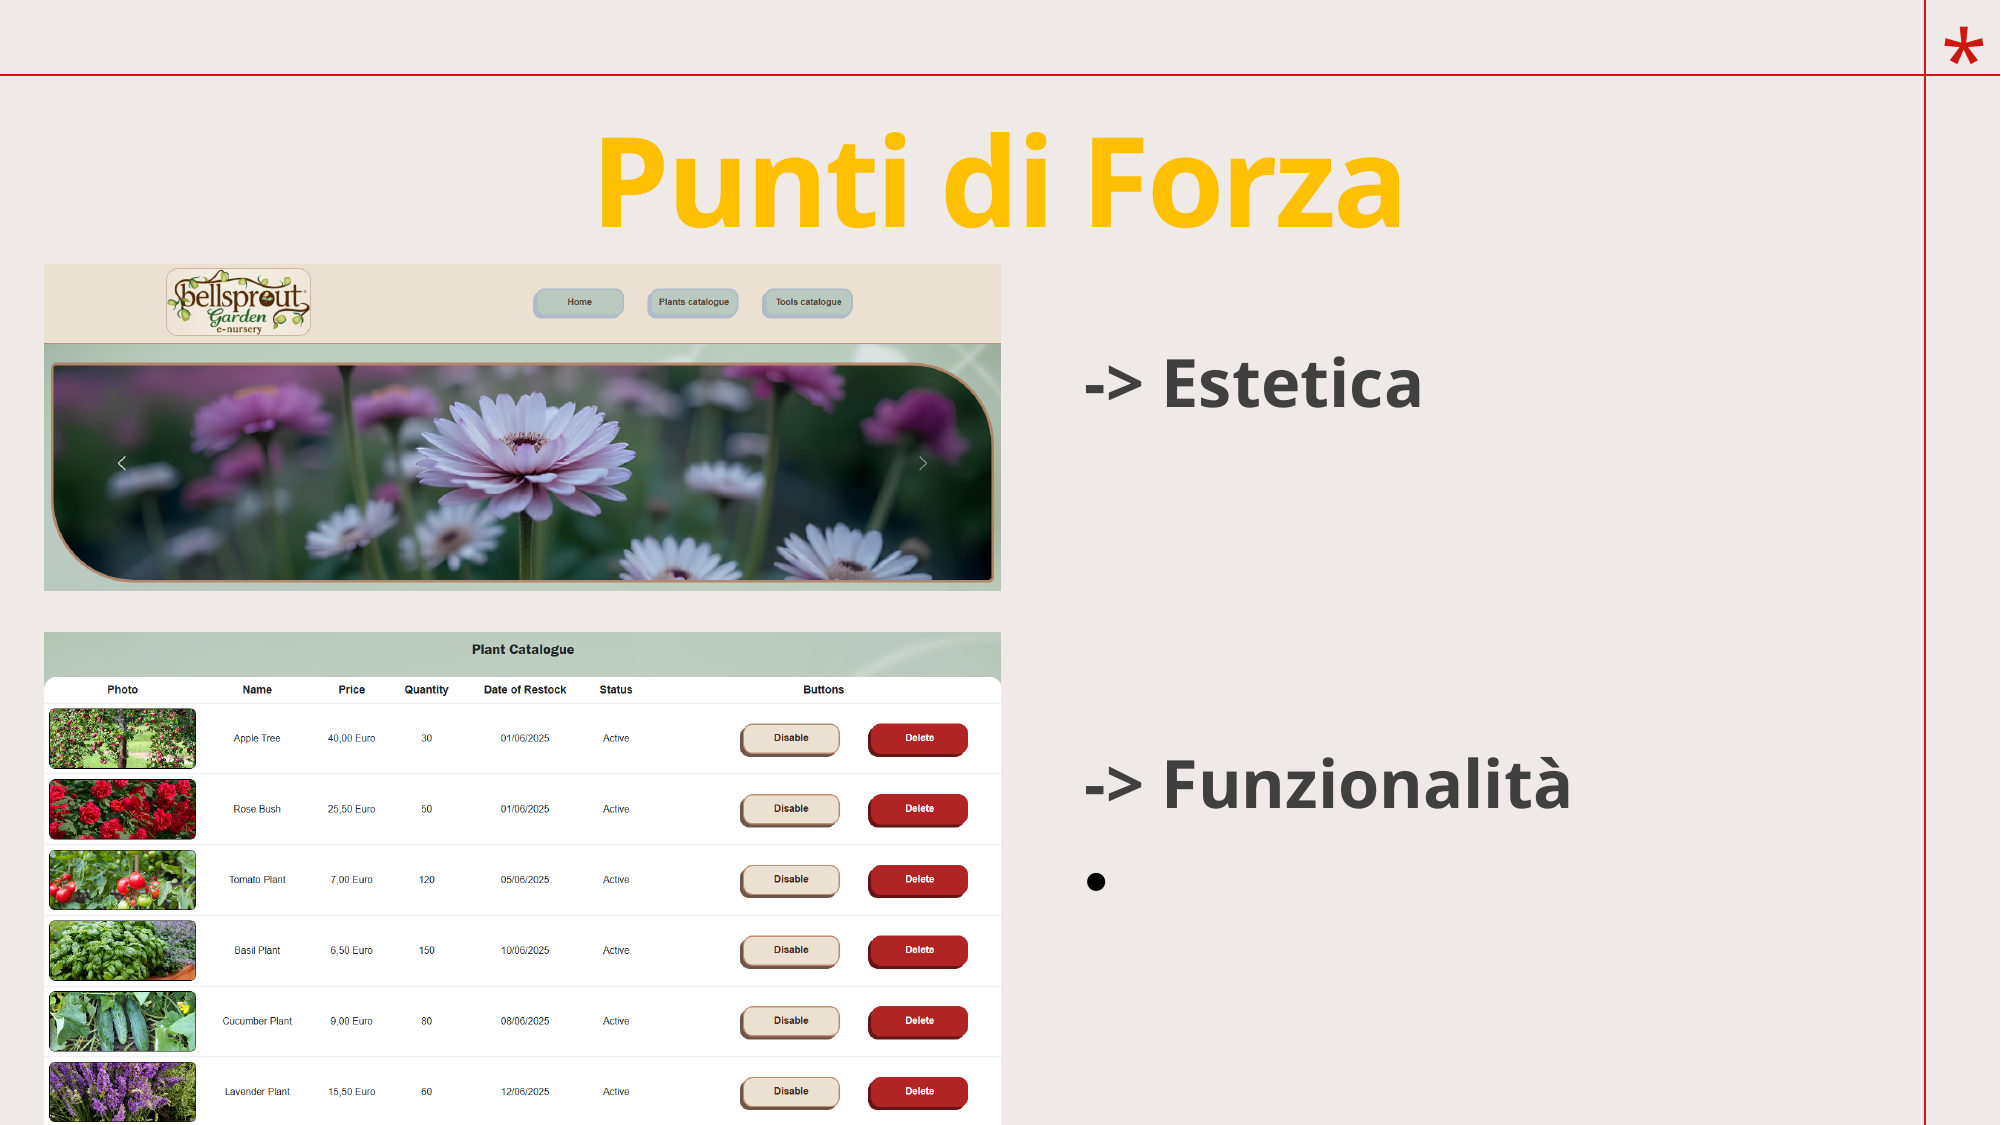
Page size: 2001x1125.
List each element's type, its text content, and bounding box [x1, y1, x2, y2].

title Punti di Forza [126, 129, 1874, 280]
picture [44, 264, 1001, 591]
list -> Estetica -> Funzionalità [1069, 313, 1921, 1081]
picture [44, 632, 1001, 1125]
